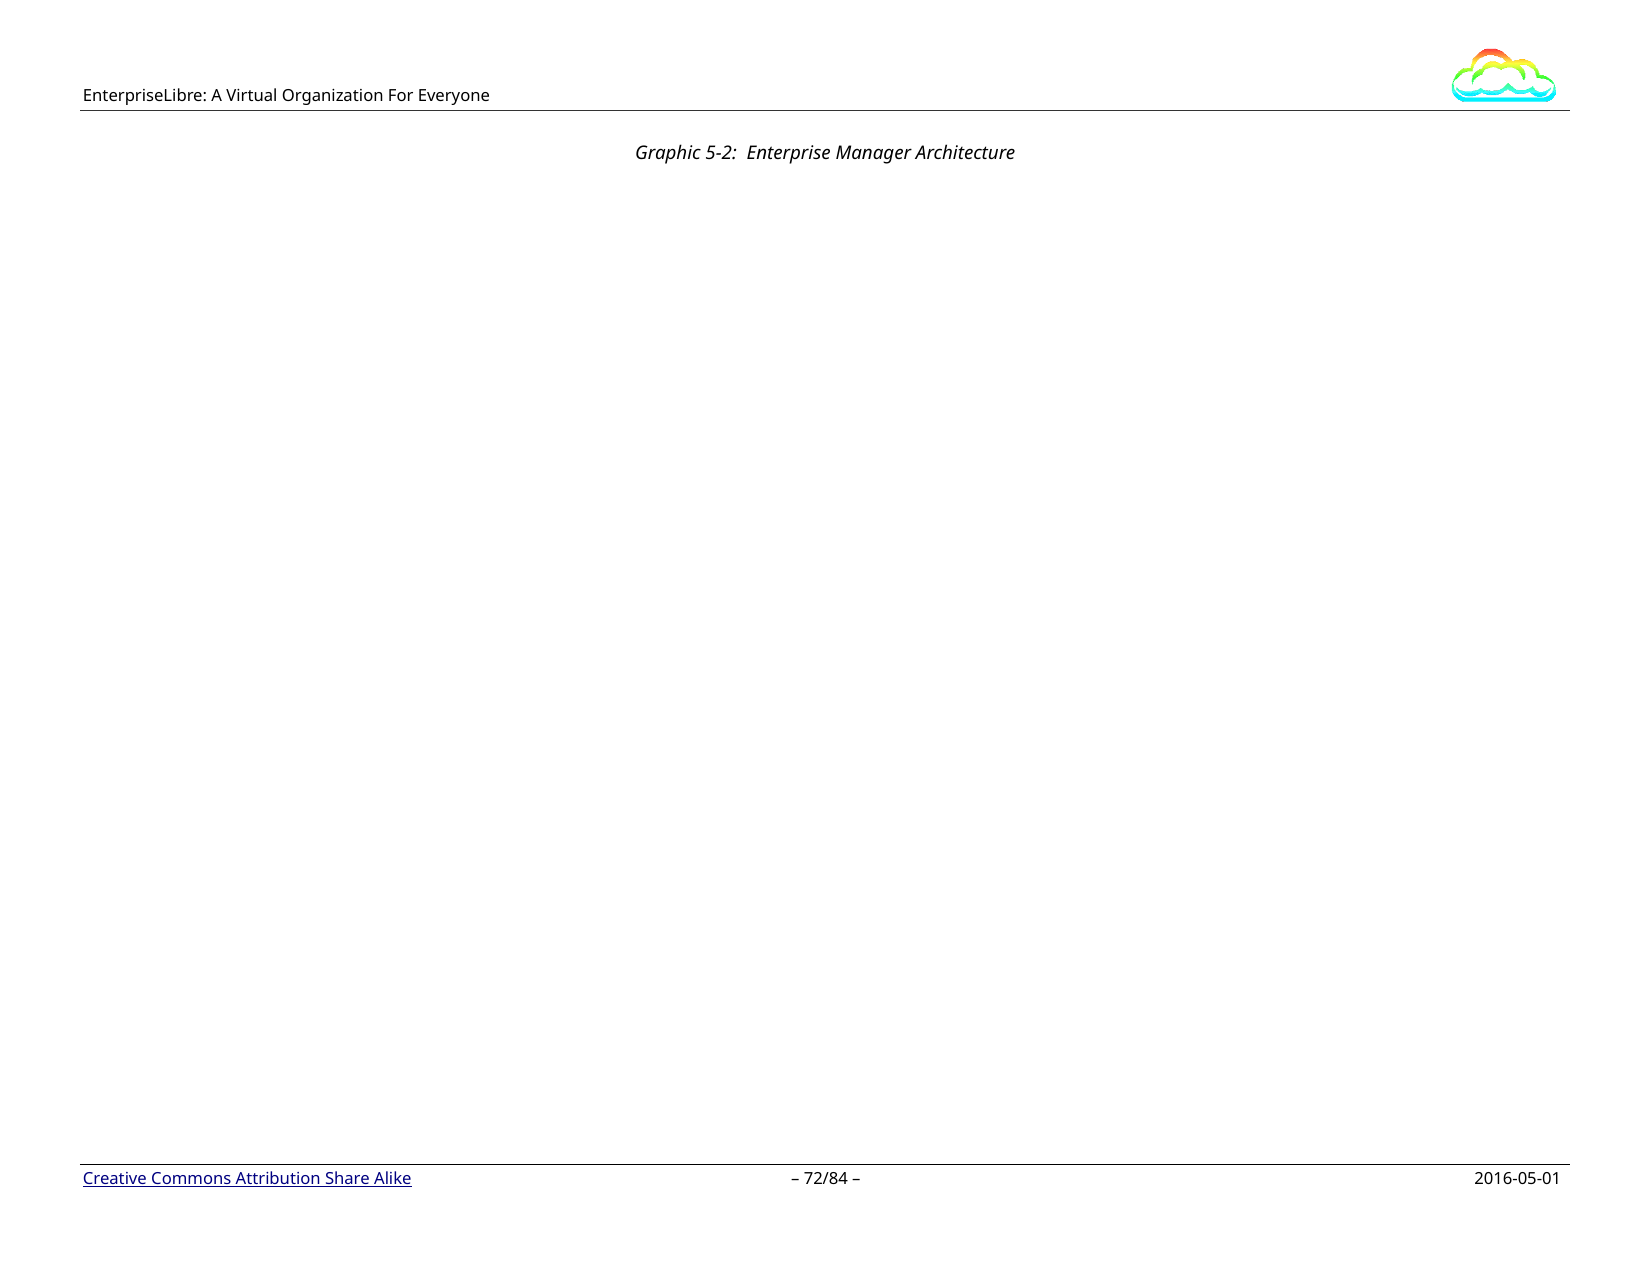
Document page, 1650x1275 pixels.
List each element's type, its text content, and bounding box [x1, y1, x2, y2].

text Graphic 5-2: Enterprise Manager Architecture [83, 139, 1567, 165]
picture [1451, 47, 1557, 102]
